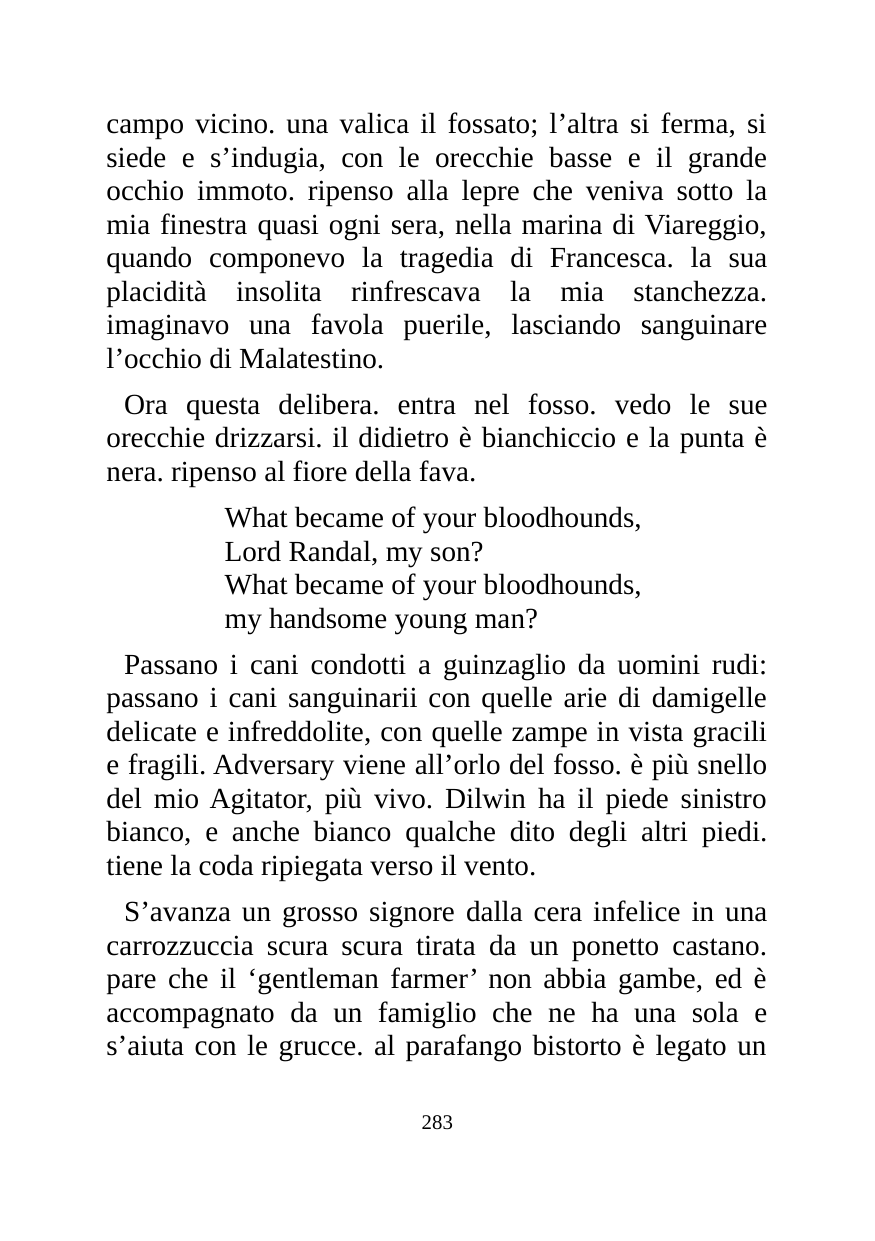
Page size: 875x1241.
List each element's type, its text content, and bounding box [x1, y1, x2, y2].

text S’avanza un grosso signore dalla cera infelice in una carrozzuccia scura scura tirata da un ponetto castano. pare che il ‘gentleman farmer’ non abbia gambe, ed è accompagnato da un famiglio che ne ha una sola e s’aiuta con le grucce. al parafango bistorto è legato un [106, 894, 768, 1062]
text Lord Randal, my son? [224, 534, 768, 567]
text Passano i cani condotti a guinzaglio da uomini rudi: passano i cani sanguinarii con quelle arie di damigelle delicate e infreddolite, con quelle zampe in vista gracili e fragili. Adversary viene all’orlo del fosso. è più snello del mio Agitator, più vivo. Dilwin ha il piede sinistro bianco, e anche bianco qualche dito degli altri piedi. tiene la coda ripiegata verso il vento. [106, 647, 768, 882]
text my handsome young man? [224, 601, 768, 634]
text campo vicino. una valica il fossato; l’altra si ferma, si siede e s’indugia, con le orecchie basse e il grande occhio immoto. ripenso alla lepre che veniva sotto la mia finestra quasi ogni sera, nella marina di Viareggio, quando componevo la tragedia di Francesca. la sua placidità insolita rinfrescava la mia stanchezza. imaginavo una favola puerile, lasciando sanguinare l’occhio di Malatestino. [106, 106, 768, 374]
text Ora questa delibera. entra nel fosso. vedo le sue orecchie drizzarsi. il didietro è bianchiccio e la punta è nera. ripenso al fiore della fava. [106, 387, 768, 488]
text What became of your bloodhounds, [224, 500, 768, 534]
text What became of your bloodhounds, [224, 567, 768, 601]
